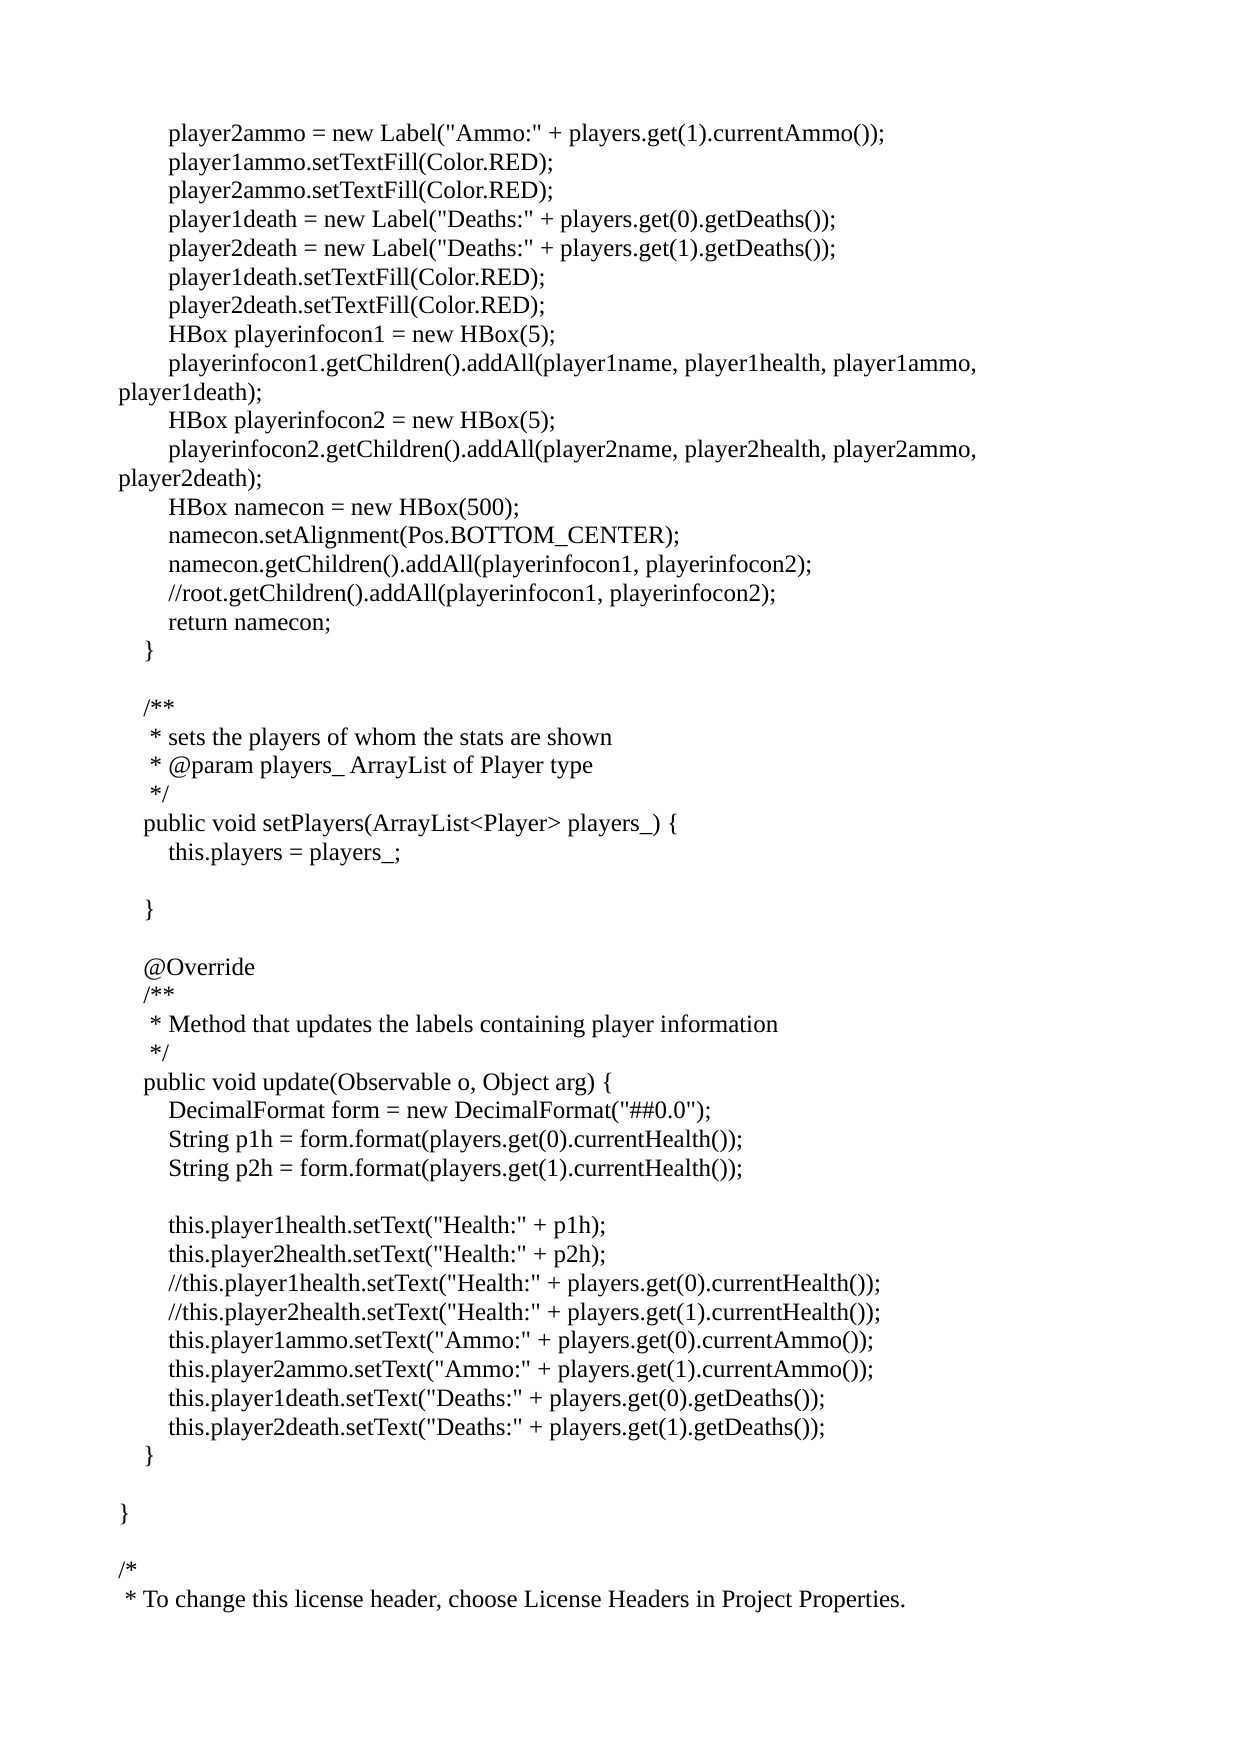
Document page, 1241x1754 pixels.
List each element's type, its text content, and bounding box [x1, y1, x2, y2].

text } [118, 636, 1122, 664]
text this.player1health.setText("Health:" + p1h); [118, 1211, 1122, 1239]
text playerinfocon1.getChildren().addAll(player1name, player1health, player1ammo, player1death); [118, 348, 1122, 406]
text HBox namecon = new HBox(500); [118, 492, 1122, 521]
text /** [118, 981, 1122, 1009]
text HBox playerinfocon2 = new HBox(5); [118, 406, 1122, 434]
text HBox playerinfocon1 = new HBox(5); [118, 319, 1122, 348]
text * @param players_ ArrayList of Player type [118, 751, 1122, 779]
text /** [118, 693, 1122, 722]
text player1death.setTextFill(Color.RED); [118, 262, 1122, 291]
text player2death.setTextFill(Color.RED); [118, 291, 1122, 319]
text namecon.setAlignment(Pos.BOTTOM_CENTER); [118, 521, 1122, 549]
text public void update(Observable o, Object arg) { [118, 1067, 1122, 1096]
text this.player2health.setText("Health:" + p2h); [118, 1239, 1122, 1268]
text * Method that updates the labels containing player information [118, 1009, 1122, 1038]
text //root.getChildren().addAll(playerinfocon1, playerinfocon2); [118, 578, 1122, 607]
text DecimalFormat form = new DecimalFormat("##0.0"); [118, 1096, 1122, 1124]
text this.players = players_; [118, 837, 1122, 866]
text this.player1death.setText("Deaths:" + players.get(0).getDeaths()); [118, 1383, 1122, 1412]
text */ [118, 779, 1122, 808]
text this.player1ammo.setText("Ammo:" + players.get(0).currentAmmo()); [118, 1326, 1122, 1354]
text * To change this license header, choose License Headers in Project Properties. [118, 1584, 1122, 1613]
text this.player2death.setText("Deaths:" + players.get(1).getDeaths()); [118, 1412, 1122, 1441]
text player2ammo.setTextFill(Color.RED); [118, 176, 1122, 204]
text * sets the players of whom the stats are shown [118, 722, 1122, 751]
text } [118, 1441, 1122, 1469]
text namecon.getChildren().addAll(playerinfocon1, playerinfocon2); [118, 549, 1122, 578]
text //this.player1health.setText("Health:" + players.get(0).currentHealth()); [118, 1268, 1122, 1297]
text player2ammo = new Label("Ammo:" + players.get(1).currentAmmo()); [118, 118, 1122, 147]
text this.player2ammo.setText("Ammo:" + players.get(1).currentAmmo()); [118, 1354, 1122, 1383]
text String p1h = form.format(players.get(0).currentHealth()); [118, 1124, 1122, 1153]
text return namecon; [118, 607, 1122, 636]
text @Override [118, 952, 1122, 981]
text */ [118, 1038, 1122, 1067]
text player1ammo.setTextFill(Color.RED); [118, 147, 1122, 176]
text } [118, 1498, 1122, 1527]
text String p2h = form.format(players.get(1).currentHealth()); [118, 1153, 1122, 1182]
text public void setPlayers(ArrayList<Player> players_) { [118, 808, 1122, 837]
text /* [118, 1556, 1122, 1584]
text playerinfocon2.getChildren().addAll(player2name, player2health, player2ammo, player2death); [118, 434, 1122, 492]
text } [118, 894, 1122, 923]
text player2death = new Label("Deaths:" + players.get(1).getDeaths()); [118, 233, 1122, 262]
text player1death = new Label("Deaths:" + players.get(0).getDeaths()); [118, 204, 1122, 233]
text //this.player2health.setText("Health:" + players.get(1).currentHealth()); [118, 1297, 1122, 1326]
